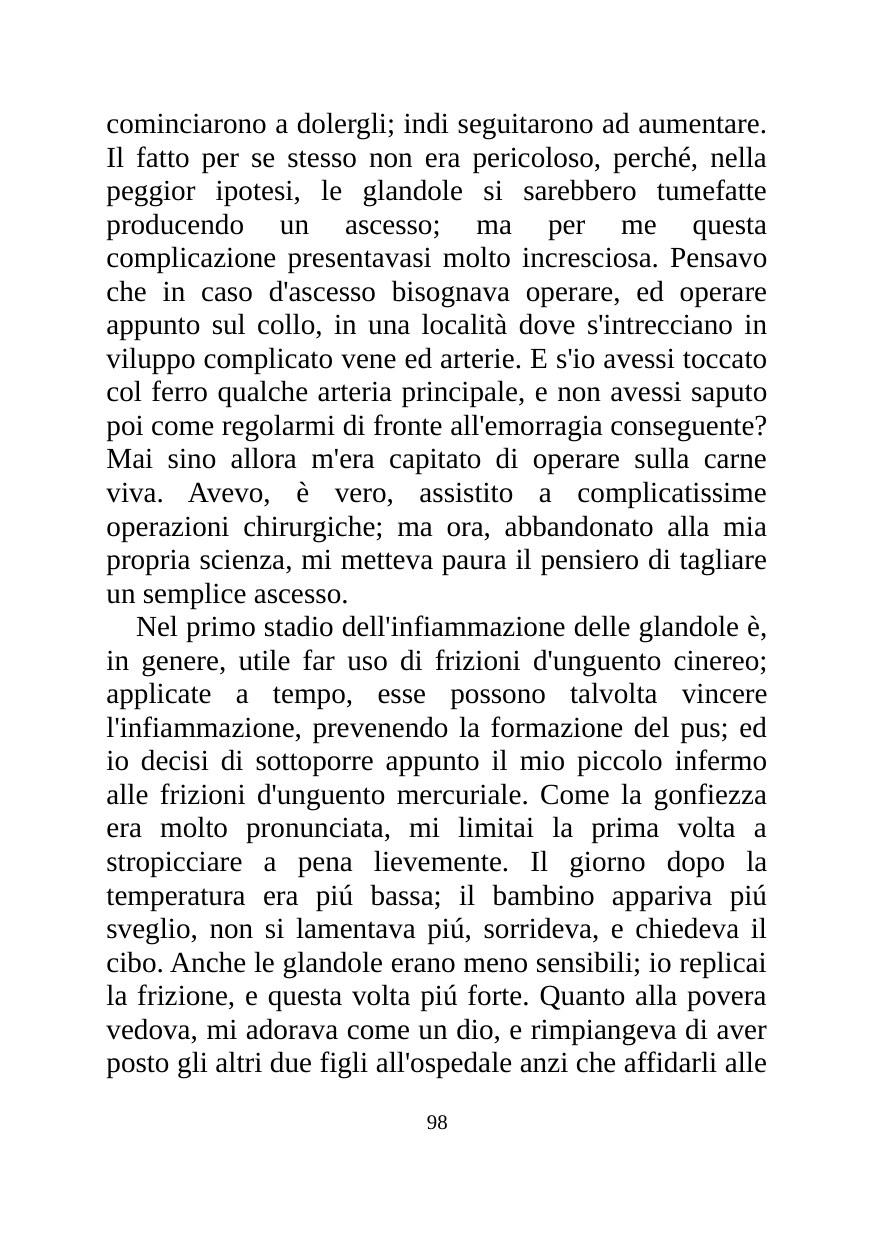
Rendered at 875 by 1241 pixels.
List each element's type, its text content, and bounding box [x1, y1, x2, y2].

text cominciarono a dolergli; indi seguitarono ad aumentare. Il fatto per se stesso non era pericoloso, perché, nella peggior ipotesi, le glandole si sarebbero tumefatte producendo un ascesso; ma per me questa complicazione presentavasi molto incresciosa. Pensavo che in caso d'ascesso bisognava operare, ed operare appunto sul collo, in una località dove s'intrecciano in viluppo complicato vene ed arterie. E s'io avessi toccato col ferro qualche arteria principale, e non avessi saputo poi come regolarmi di fronte all'emorragia conseguente? Mai sino allora m'era capitato di operare sulla carne viva. Avevo, è vero, assistito a complicatissime operazioni chirurgiche; ma ora, abbandonato alla mia propria scienza, mi metteva paura il pensiero di tagliare un semplice ascesso. [106, 106, 768, 609]
text Nel primo stadio dell'infiammazione delle glandole è, in genere, utile far uso di frizioni d'unguento cinereo; applicate a tempo, esse possono talvolta vincere l'infiammazione, prevenendo la formazione del pus; ed io decisi di sottoporre appunto il mio piccolo infermo alle frizioni d'unguento mercuriale. Come la gonfiezza era molto pronunciata, mi limitai la prima volta a stropicciare a pena lievemente. Il giorno dopo la temperatura era piú bassa; il bambino appariva piú sveglio, non si lamentava piú, sorrideva, e chiedeva il cibo. Anche le glandole erano meno sensibili; io replicai la frizione, e questa volta piú forte. Quanto alla povera vedova, mi adorava come un dio, e rimpiangeva di aver posto gli altri due figli all'ospedale anzi che affidarli alle [106, 609, 768, 1079]
